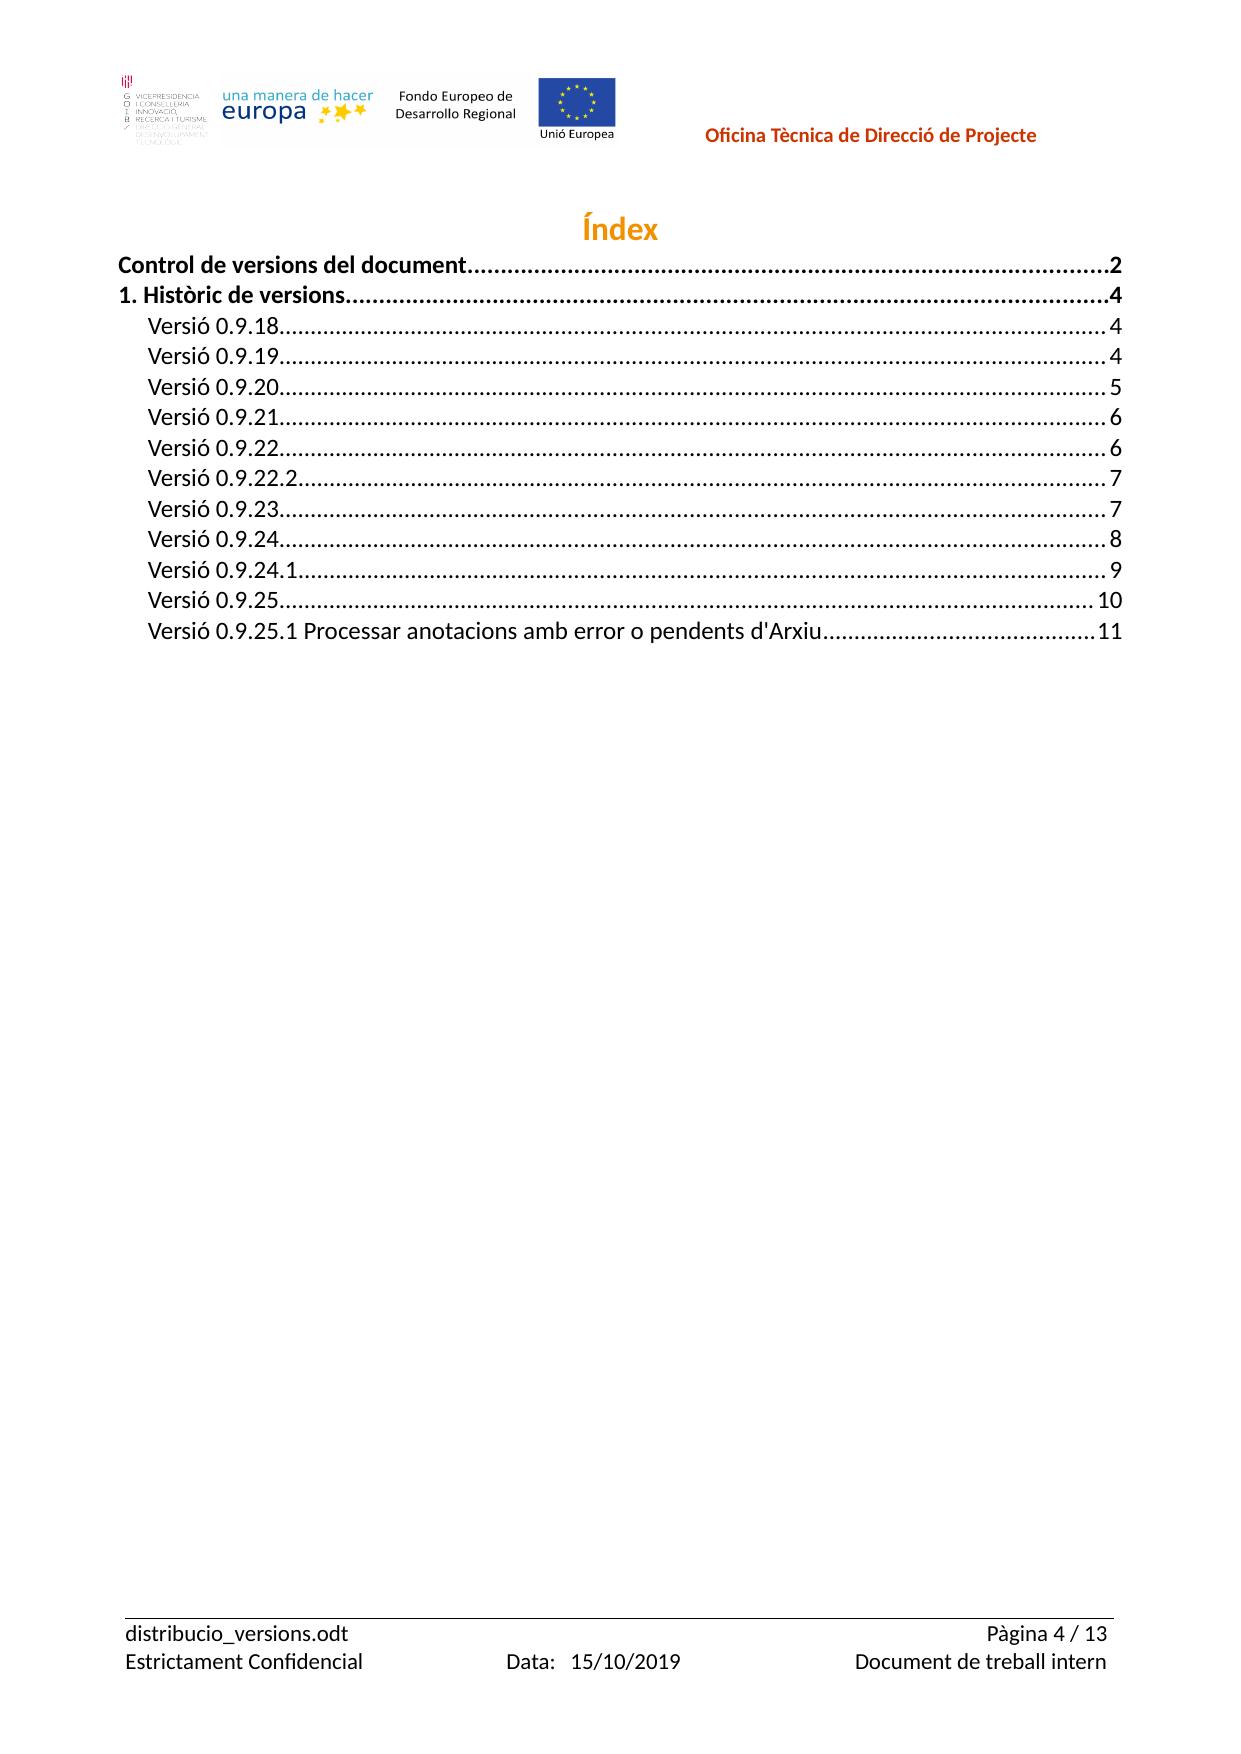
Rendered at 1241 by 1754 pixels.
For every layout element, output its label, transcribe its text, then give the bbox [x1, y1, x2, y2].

text Versió 0.9.18 4 [148, 310, 1122, 341]
text Versió 0.9.22 6 [148, 432, 1122, 463]
text Índex [118, 208, 1122, 249]
text Versió 0.9.24 8 [148, 524, 1122, 554]
picture [118, 73, 213, 147]
text 1. Històric de versions 4 [118, 279, 1122, 310]
text Versió 0.9.23 7 [148, 493, 1122, 524]
text Versió 0.9.22.2 7 [148, 463, 1122, 493]
text Versió 0.9.24.1 9 [148, 554, 1122, 585]
text Versió 0.9.25.1 Processar anotacions amb error o pendents d'Arxiu 11 [148, 615, 1122, 646]
text Control de versions del document 2 [118, 249, 1122, 279]
text Versió 0.9.20 5 [148, 371, 1122, 402]
picture [219, 73, 621, 147]
text Versió 0.9.25 10 [148, 585, 1122, 615]
text Versió 0.9.19 4 [148, 341, 1122, 371]
text Versió 0.9.21 6 [148, 402, 1122, 432]
